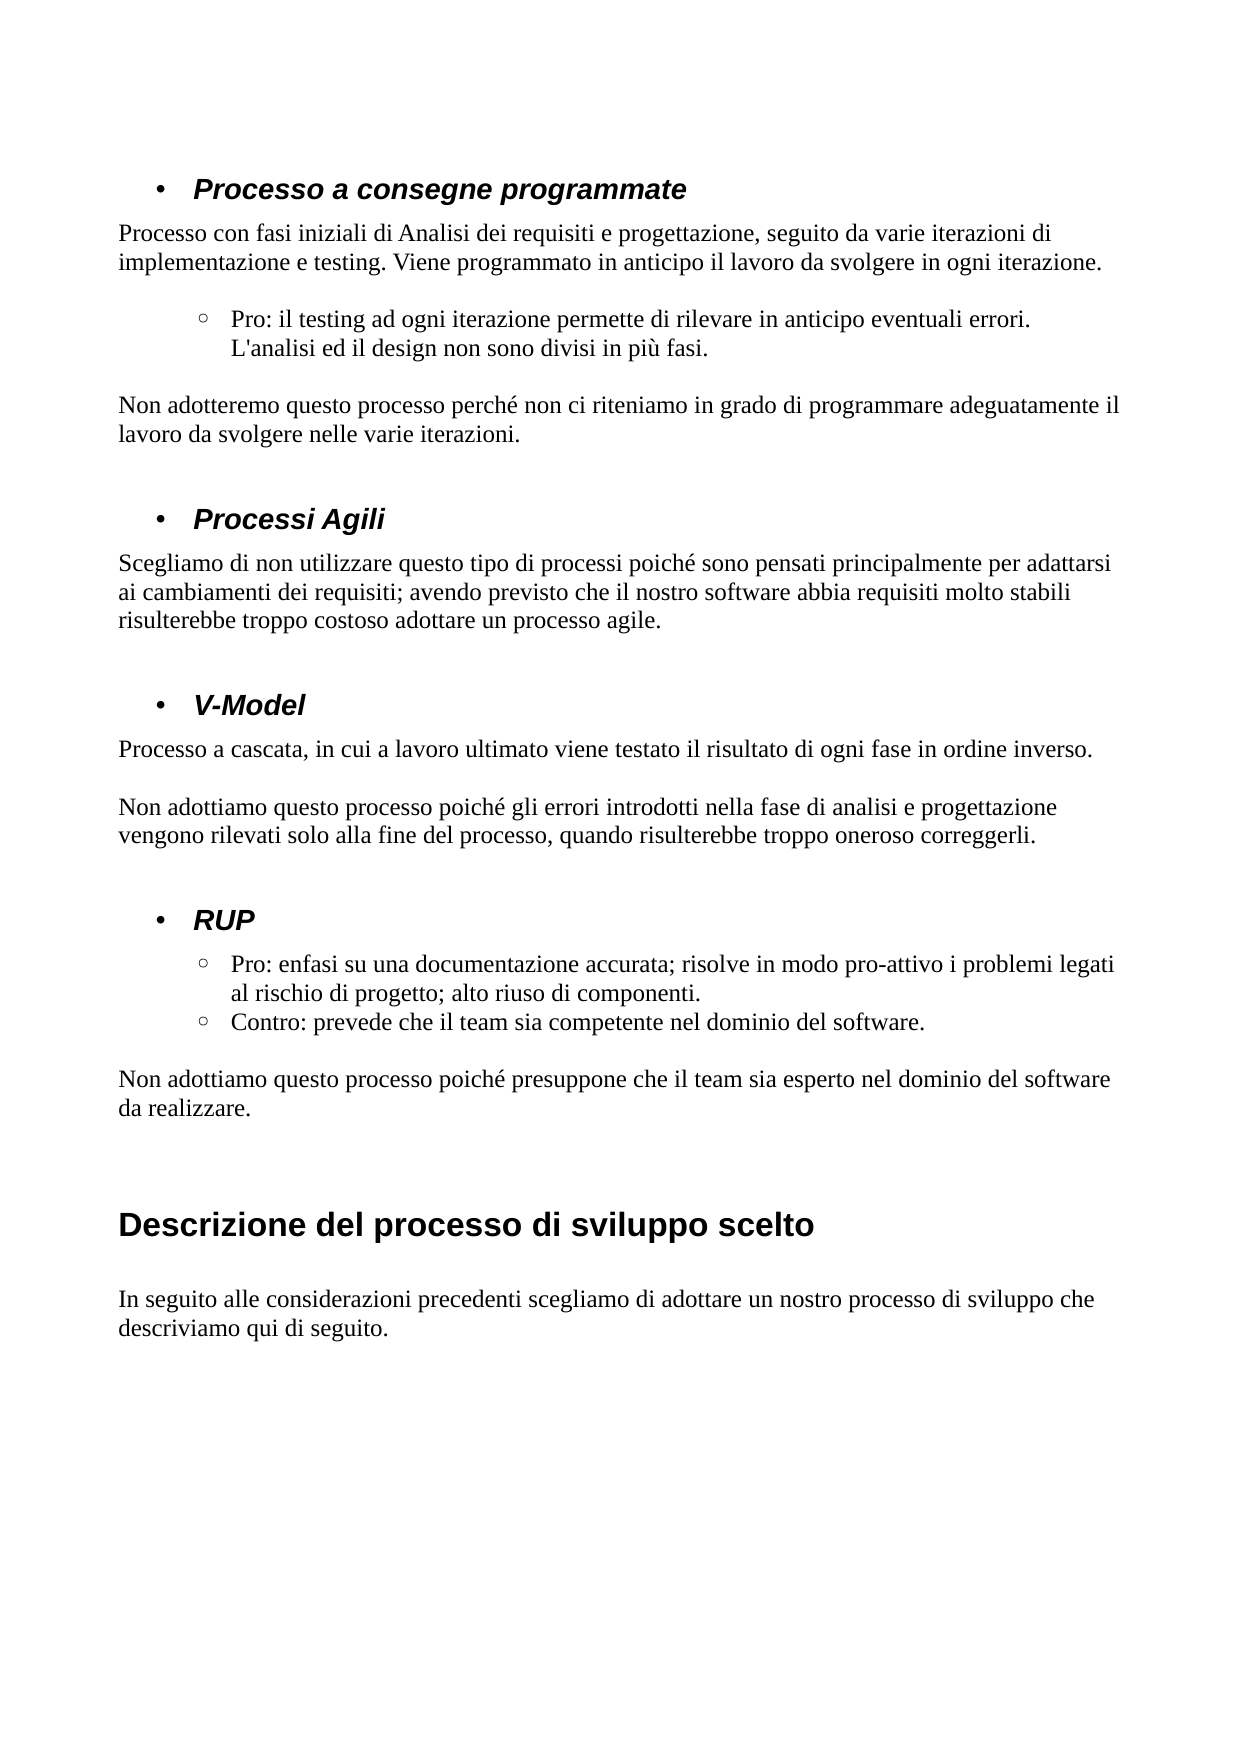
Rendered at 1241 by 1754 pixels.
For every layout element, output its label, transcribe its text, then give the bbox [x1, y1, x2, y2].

text Non adotteremo questo processo perché non ci riteniamo in grado di programmare adeguatamente il lavoro da svolgere nelle varie iterazioni. [118, 391, 1122, 448]
text In seguito alle considerazioni precedenti scegliamo di adottare un nostro processo di sviluppo che descriviamo qui di seguito. [118, 1284, 1122, 1342]
list Pro: enfasi su una documentazione accurata; risolve in modo pro-attivo i problemi legati al rischio di progetto; alto riuso di componenti. [193, 949, 1122, 1007]
list Pro: il testing ad ogni iterazione permette di rilevare in anticipo eventuali errori. L'analisi ed il design non sono divisi in più fasi. [193, 304, 1122, 362]
text Non adottiamo questo processo poiché gli errori introdotti nella fase di analisi e progettazione vengono rilevati solo alla fine del processo, quando risulterebbe troppo oneroso correggerli. [118, 792, 1122, 849]
subtitle Descrizione del processo di sviluppo scelto [118, 1204, 1122, 1243]
text Processo con fasi iniziali di Analisi dei requisiti e progettazione, seguito da varie iterazioni di implementazione e testing. Viene programmato in anticipo il lavoro da svolgere in ogni iterazione. [118, 218, 1122, 276]
subtitle Processo a consegne programmate [156, 172, 1122, 206]
text Non adottiamo questo processo poiché presuppone che il team sia esperto nel dominio del software da realizzare. [118, 1064, 1122, 1122]
subtitle V-Model [156, 688, 1122, 722]
subtitle RUP [156, 903, 1122, 937]
list Contro: prevede che il team sia competente nel dominio del software. [193, 1007, 1122, 1036]
text Processo a cascata, in cui a lavoro ultimato viene testato il risultato di ogni fase in ordine inverso. [118, 734, 1122, 763]
text Scegliamo di non utilizzare questo tipo di processi poiché sono pensati principalmente per adattarsi ai cambiamenti dei requisiti; avendo previsto che il nostro software abbia requisiti molto stabili risulterebbe troppo costoso adottare un processo agile. [118, 548, 1122, 634]
subtitle Processi Agili [156, 502, 1122, 536]
